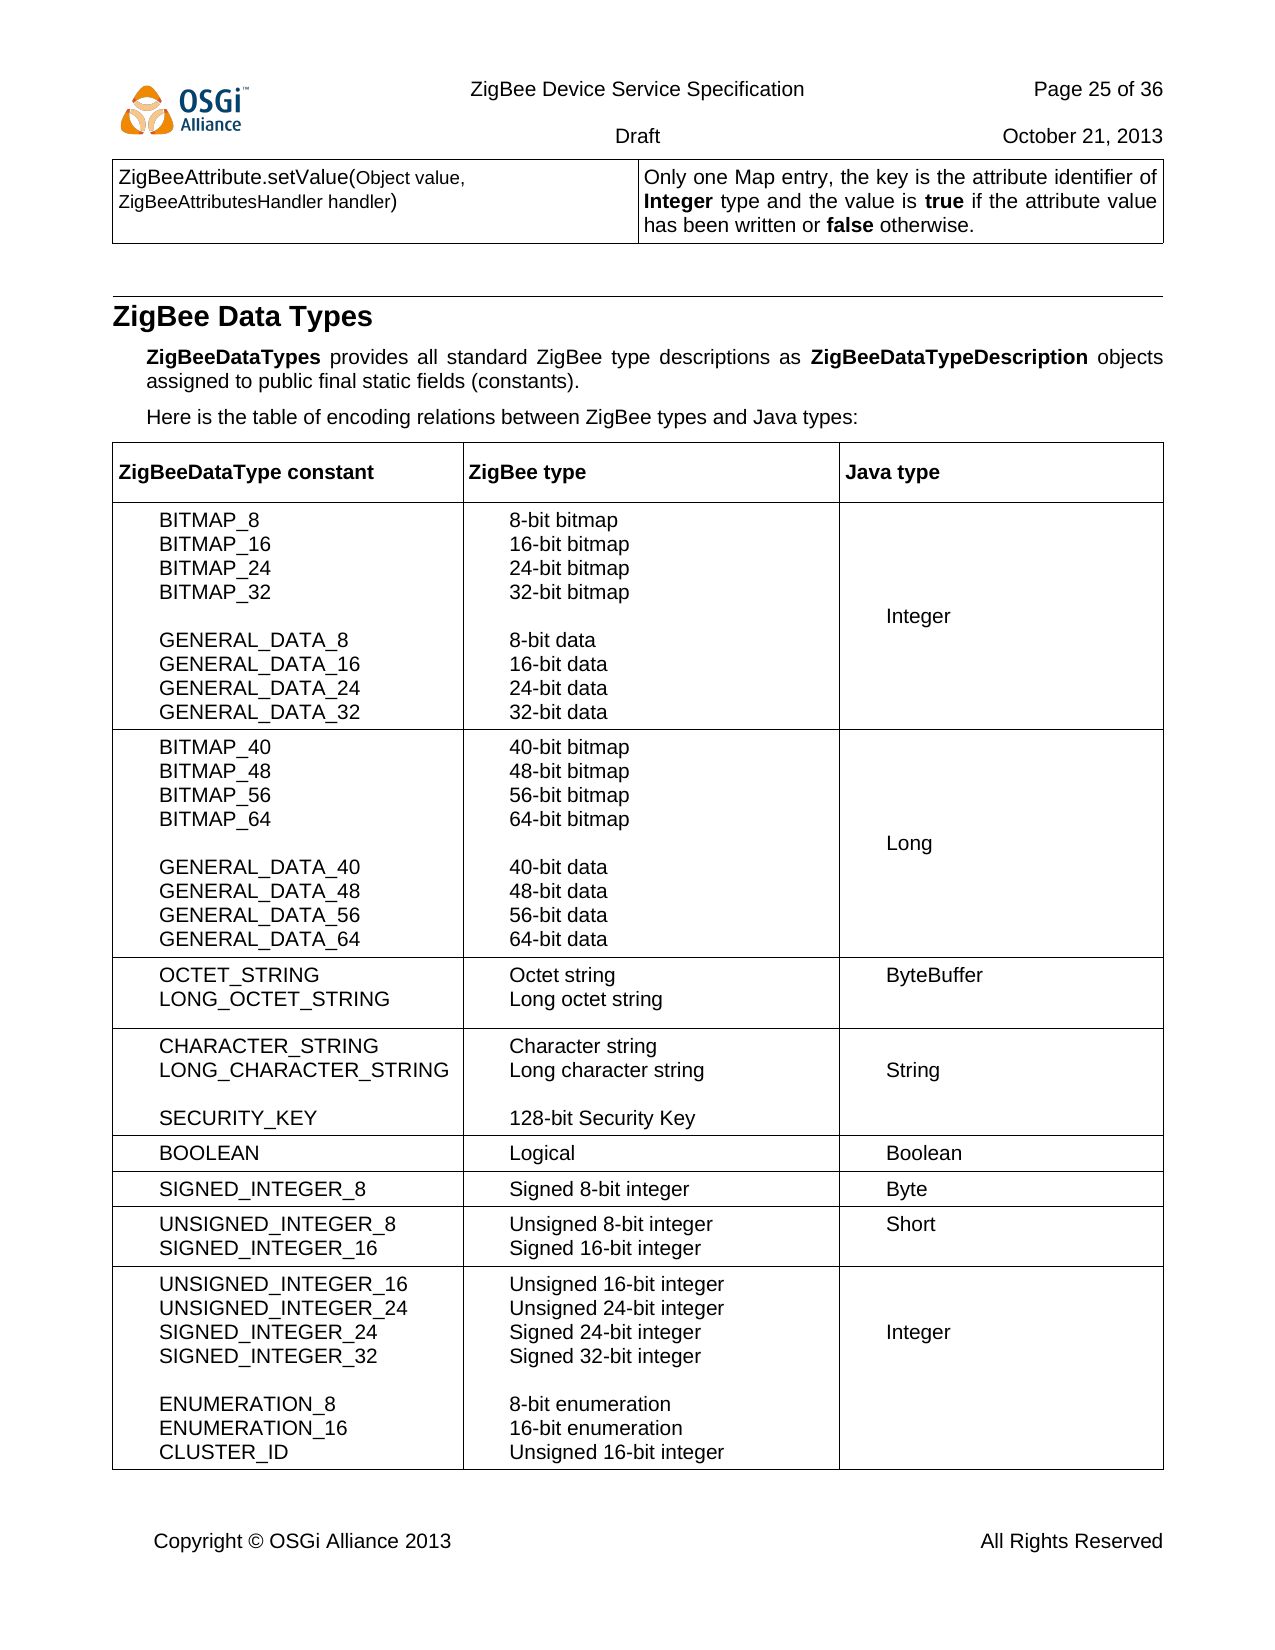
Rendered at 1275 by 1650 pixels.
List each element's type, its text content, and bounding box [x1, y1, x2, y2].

table_header ZigBeeDataType constant [113, 443, 463, 502]
text ZigBeeDataTypes provides all standard ZigBee type descriptions as ZigBeeDataTypeDescription objects assigned to public final static fields (constants). [146, 345, 1163, 393]
table_cell Unsigned 8-bit integer Signed 16-bit integer [464, 1207, 839, 1266]
table_cell ZigBeeAttribute.setValue(Object value, ZigBeeAttributesHandler handler) [113, 160, 638, 242]
table_cell Unsigned 16-bit integer Unsigned 24-bit integer Signed 24-bit integer Signed 32-bit integer 8-bit enumeration 16-bit enumeration Unsigned 16-bit integer [464, 1267, 839, 1469]
table_cell Integer [840, 1267, 1163, 1469]
table_cell 40-bit bitmap 48-bit bitmap 56-bit bitmap 64-bit bitmap 40-bit data 48-bit data 56-bit data 64-bit data [464, 730, 839, 957]
table_cell Character string Long character string 128-bit Security Key [464, 1029, 839, 1135]
table_cell Boolean [840, 1136, 1163, 1171]
table_header Java type [840, 443, 1163, 502]
table_cell 8-bit bitmap 16-bit bitmap 24-bit bitmap 32-bit bitmap 8-bit data 16-bit data 24-bit data 32-bit data [464, 503, 839, 729]
table_cell UNSIGNED_INTEGER_16 UNSIGNED_INTEGER_24 SIGNED_INTEGER_24 SIGNED_INTEGER_32 ENUMERATION_8 ENUMERATION_16 CLUSTER_ID [113, 1267, 463, 1469]
table_header ZigBee type [464, 443, 839, 502]
text Here is the table of encoding relations between ZigBee types and Java types: [146, 405, 1163, 429]
table_cell SIGNED_INTEGER_8 [113, 1172, 463, 1206]
table_cell Short [840, 1207, 1163, 1266]
table_cell BITMAP_40 BITMAP_48 BITMAP_56 BITMAP_64 GENERAL_DATA_40 GENERAL_DATA_48 GENERAL_DATA_56 GENERAL_DATA_64 [113, 730, 463, 957]
table_cell Logical [464, 1136, 839, 1171]
table_cell Integer [840, 503, 1163, 729]
table_cell BOOLEAN [113, 1136, 463, 1171]
table_cell String [840, 1029, 1163, 1135]
subtitle ZigBee Data Types [112, 297, 1163, 332]
table_cell BITMAP_8 BITMAP_16 BITMAP_24 BITMAP_32 GENERAL_DATA_8 GENERAL_DATA_16 GENERAL_DATA_24 GENERAL_DATA_32 [113, 503, 463, 729]
table_cell Long [840, 730, 1163, 957]
table_cell Byte [840, 1172, 1163, 1206]
table_cell Signed 8-bit integer [464, 1172, 839, 1206]
table_cell OCTET_STRING LONG_OCTET_STRING [113, 958, 463, 1028]
table_cell CHARACTER_STRING LONG_CHARACTER_STRING SECURITY_KEY [113, 1029, 463, 1135]
table_cell UNSIGNED_INTEGER_8 SIGNED_INTEGER_16 [113, 1207, 463, 1266]
table_cell Only one Map entry, the key is the attribute identifier of Integer type and the value is true if the attribute value has been written or false otherwise. [639, 160, 1163, 242]
picture [113, 78, 257, 142]
table_cell Octet string Long octet string [464, 958, 839, 1028]
table_cell ByteBuffer [840, 958, 1163, 1028]
